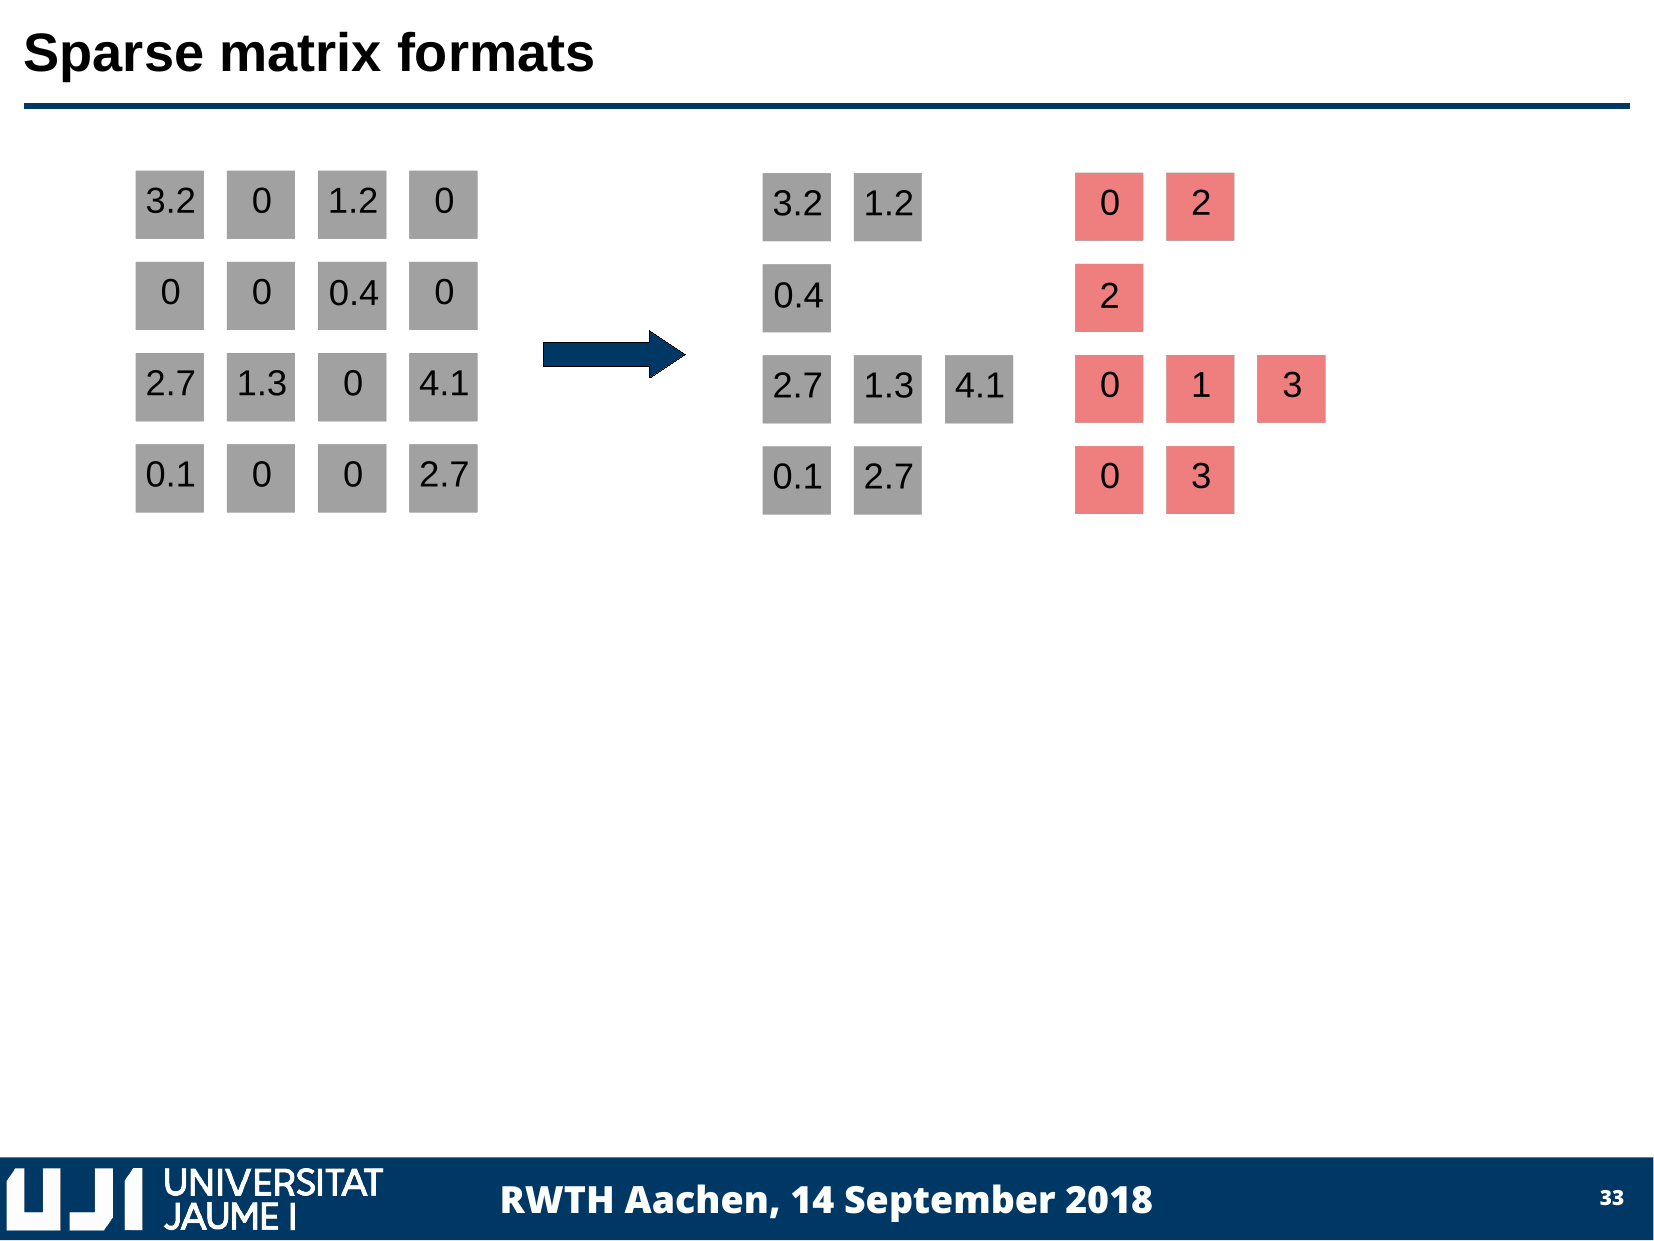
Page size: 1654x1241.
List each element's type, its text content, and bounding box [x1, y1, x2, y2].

picture [755, 165, 1333, 522]
title Sparse matrix formats [23, 0, 1630, 107]
picture [128, 163, 485, 520]
text_box [543, 330, 686, 378]
picture [0, 1158, 390, 1241]
